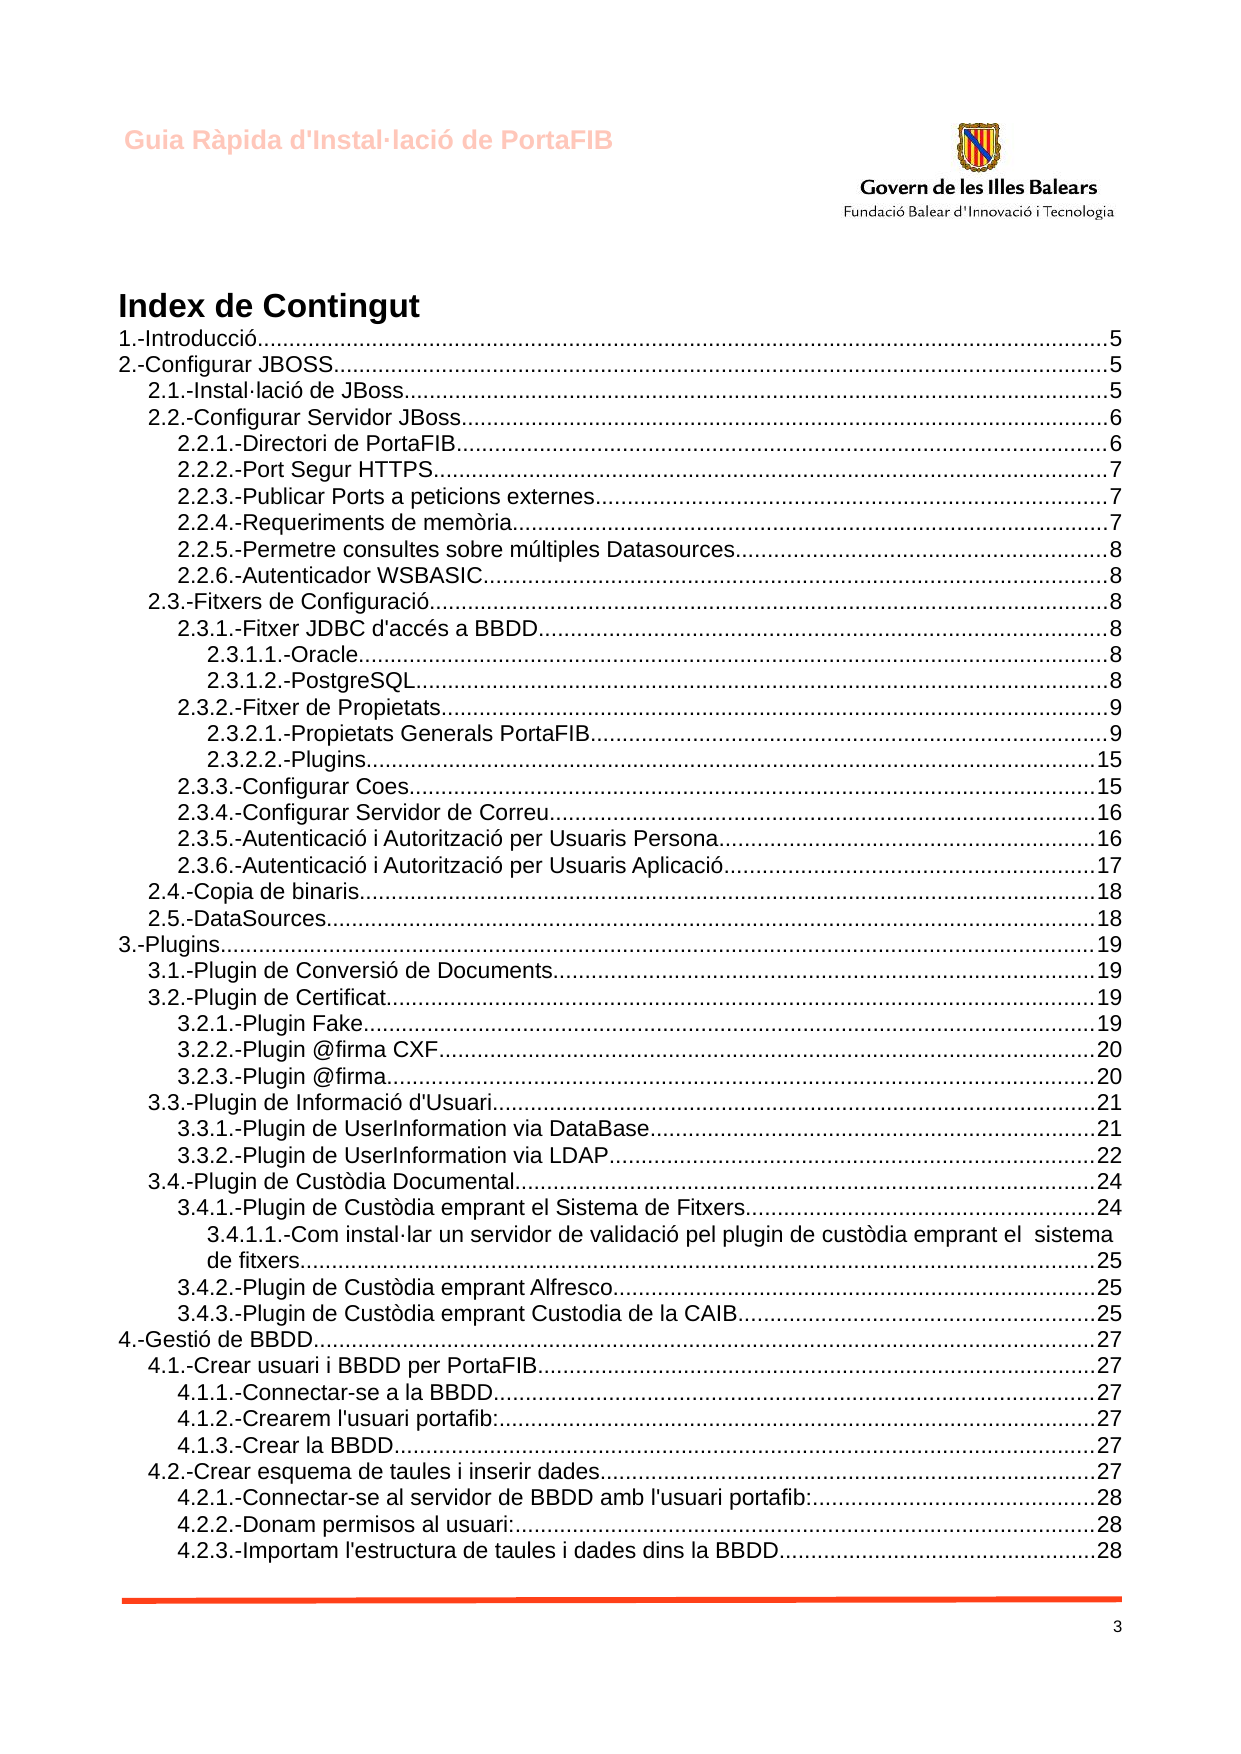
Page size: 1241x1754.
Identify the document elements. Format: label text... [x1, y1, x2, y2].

text 4.1.-Crear usuari i BBDD per PortaFIB 27 [148, 1352, 1122, 1379]
text 2.2.3.-Publicar Ports a peticions externes 7 [177, 483, 1122, 509]
text 2.2.2.-Port Segur HTTPS 7 [177, 456, 1122, 483]
picture [840, 123, 1117, 220]
text 2.3.1.-Fitxer JDBC d'accés a BBDD 8 [177, 614, 1122, 641]
text 2.3.4.-Configurar Servidor de Correu 16 [177, 799, 1122, 825]
text 2.3.1.1.-Oracle 8 [207, 641, 1122, 667]
text 2.-Configurar JBOSS 5 [118, 351, 1122, 377]
text 3.2.2.-Plugin @firma CXF 20 [177, 1036, 1122, 1063]
text 3.2.-Plugin de Certificat 19 [148, 983, 1122, 1010]
text 2.2.4.-Requeriments de memòria 7 [177, 509, 1122, 536]
text 3.2.1.-Plugin Fake 19 [177, 1010, 1122, 1036]
text 3.4.1.1.-Com instal·lar un servidor de validació pel plugin de custòdia emprant el sistema de fitxers 25 [207, 1221, 1122, 1273]
text 4.1.3.-Crear la BBDD 27 [177, 1432, 1122, 1458]
text 4.2.-Crear esquema de taules i inserir dades 27 [148, 1458, 1122, 1484]
text 2.3.6.-Autenticació i Autorització per Usuaris Aplicació 17 [177, 852, 1122, 878]
text 3.-Plugins 19 [118, 931, 1122, 957]
subtitle Index de Contingut [118, 286, 1122, 325]
text 3.3.1.-Plugin de UserInformation via DataBase 21 [177, 1115, 1122, 1142]
text 2.3.1.2.-PostgreSQL 8 [207, 667, 1122, 694]
text 2.2.6.-Autenticador WSBASIC 8 [177, 562, 1122, 588]
text 2.2.5.-Permetre consultes sobre múltiples Datasources 8 [177, 536, 1122, 562]
text 2.2.1.-Directori de PortaFIB 6 [177, 430, 1122, 456]
text 2.3.2.2.-Plugins 15 [207, 746, 1122, 773]
text 2.3.5.-Autenticació i Autorització per Usuaris Persona 16 [177, 825, 1122, 852]
text 3.4.2.-Plugin de Custòdia emprant Alfresco 25 [177, 1273, 1122, 1300]
text 4.2.3.-Importam l'estructura de taules i dades dins la BBDD 28 [177, 1537, 1122, 1563]
text 2.5.-DataSources 18 [148, 904, 1122, 931]
text 2.3.3.-Configurar Coes 15 [177, 773, 1122, 799]
text 3.4.-Plugin de Custòdia Documental 24 [148, 1168, 1122, 1194]
text 3.3.2.-Plugin de UserInformation via LDAP 22 [177, 1142, 1122, 1168]
text 2.3.2.-Fitxer de Propietats 9 [177, 694, 1122, 720]
text 4.2.2.-Donam permisos al usuari: 28 [177, 1511, 1122, 1537]
text 3.4.1.-Plugin de Custòdia emprant el Sistema de Fitxers 24 [177, 1194, 1122, 1221]
text 4.2.1.-Connectar-se al servidor de BBDD amb l'usuari portafib: 28 [177, 1484, 1122, 1511]
text 3.3.-Plugin de Informació d'Usuari 21 [148, 1089, 1122, 1115]
text 2.3.-Fitxers de Configuració 8 [148, 588, 1122, 614]
text 2.2.-Configurar Servidor JBoss 6 [148, 404, 1122, 430]
text 4.1.1.-Connectar-se a la BBDD 27 [177, 1379, 1122, 1405]
text 2.1.-Instal·lació de JBoss 5 [148, 377, 1122, 404]
text 1.-Introducció 5 [118, 325, 1122, 351]
text 2.3.2.1.-Propietats Generals PortaFIB 9 [207, 720, 1122, 746]
text 3.4.3.-Plugin de Custòdia emprant Custodia de la CAIB 25 [177, 1300, 1122, 1326]
text 4.1.2.-Crearem l'usuari portafib: 27 [177, 1405, 1122, 1432]
text 3.1.-Plugin de Conversió de Documents 19 [148, 957, 1122, 983]
text 3.2.3.-Plugin @firma 20 [177, 1063, 1122, 1089]
text 4.-Gestió de BBDD 27 [118, 1326, 1122, 1352]
text 2.4.-Copia de binaris 18 [148, 878, 1122, 904]
